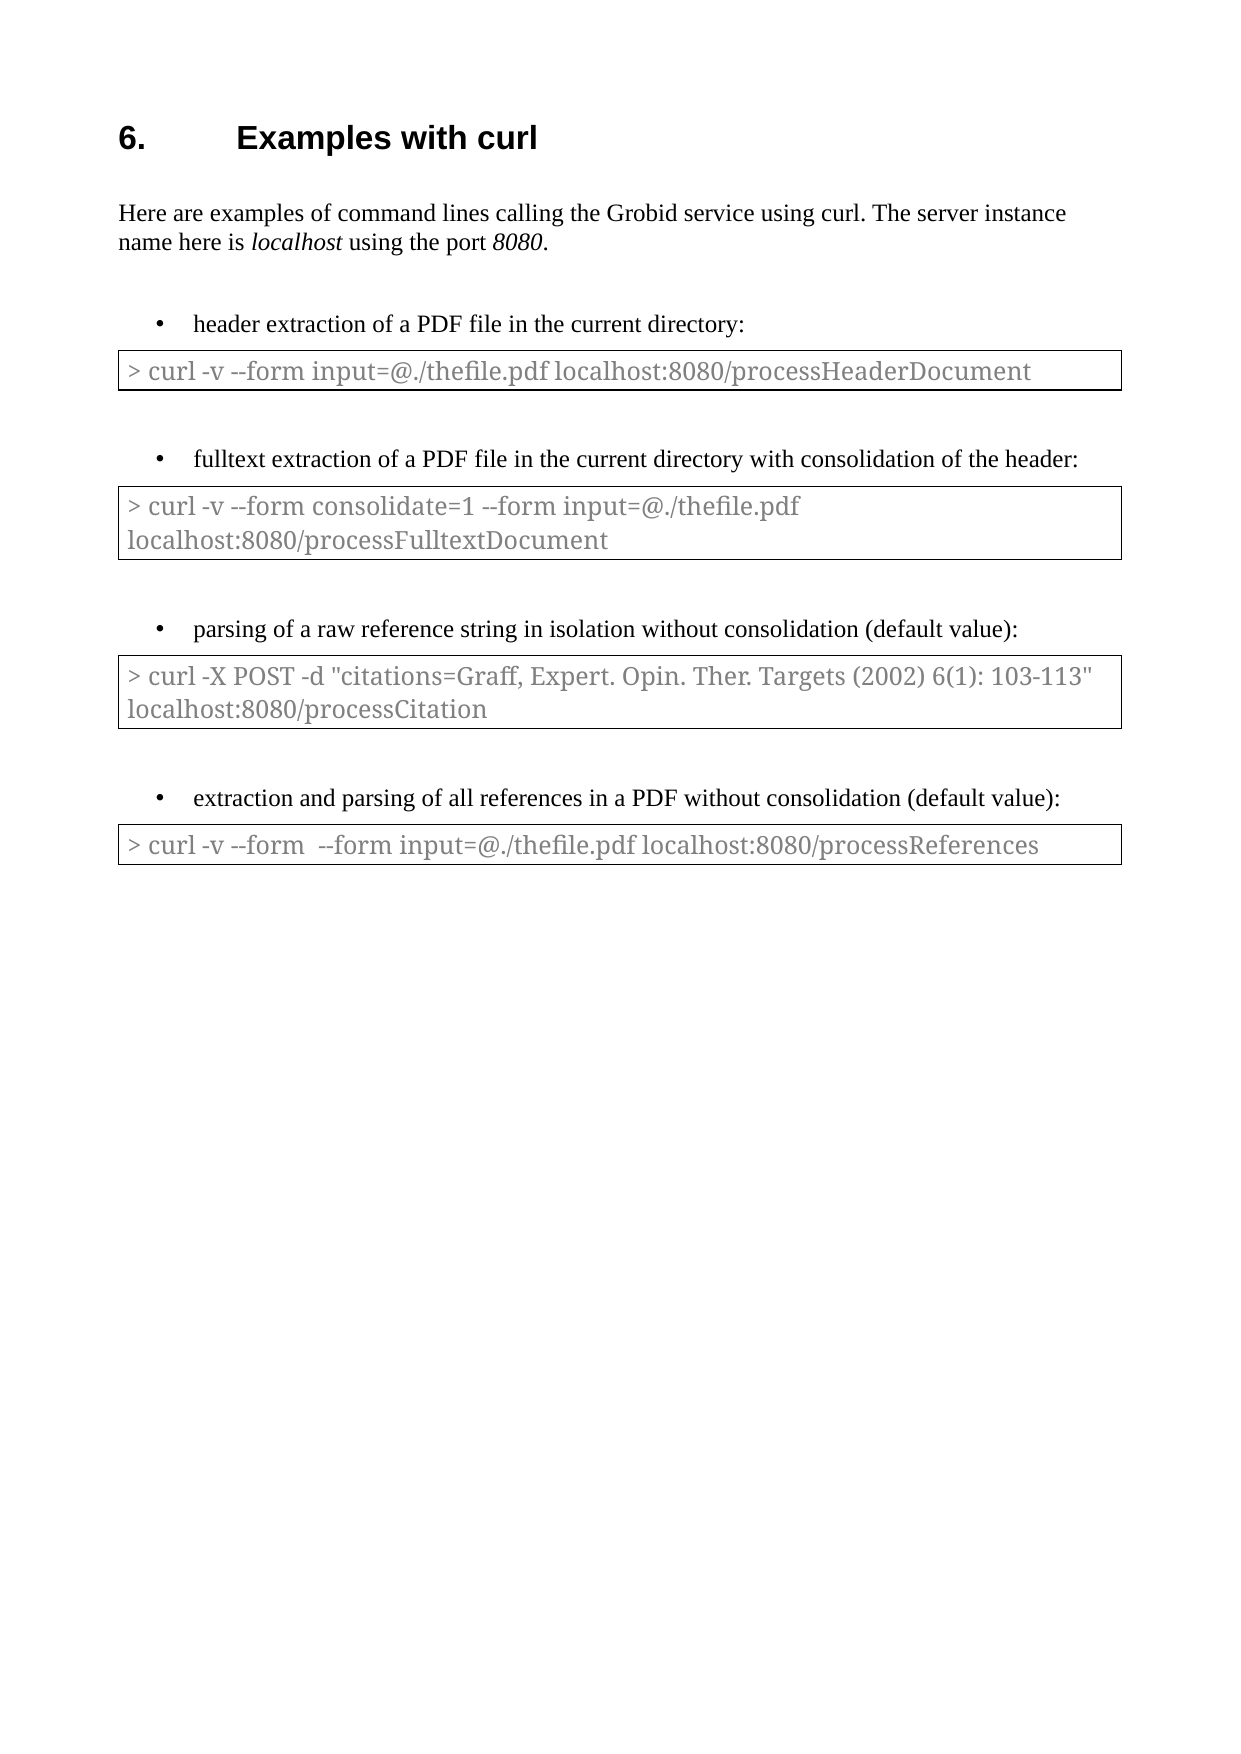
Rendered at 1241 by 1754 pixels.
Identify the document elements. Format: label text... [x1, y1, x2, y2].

text > curl -v --form --form input=@./thefile.pdf localhost:8080/processReferences [119, 825, 1121, 864]
text > curl -X POST -d "citations=Graff, Expert. Opin. Ther. Targets (2002) 6(1): 103-113" localhost:8080/processCitation [119, 656, 1121, 728]
text Here are examples of command lines calling the Grobid service using curl. The server instance name here is localhost using the port 8080. [118, 198, 1122, 255]
subtitle Examples with curl [118, 118, 1122, 157]
text > curl -v --form consolidate=1 --form input=@./thefile.pdf localhost:8080/processFulltextDocument [119, 487, 1121, 559]
list fulltext extraction of a PDF file in the current directory with consolidation of the header: [156, 444, 1122, 473]
list header extraction of a PDF file in the current directory: [156, 309, 1122, 338]
text > curl -v --form input=@./thefile.pdf localhost:8080/processHeaderDocument [119, 351, 1121, 389]
list parsing of a raw reference string in isolation without consolidation (default value): [156, 614, 1122, 642]
list extraction and parsing of all references in a PDF without consolidation (default value): [156, 783, 1122, 812]
